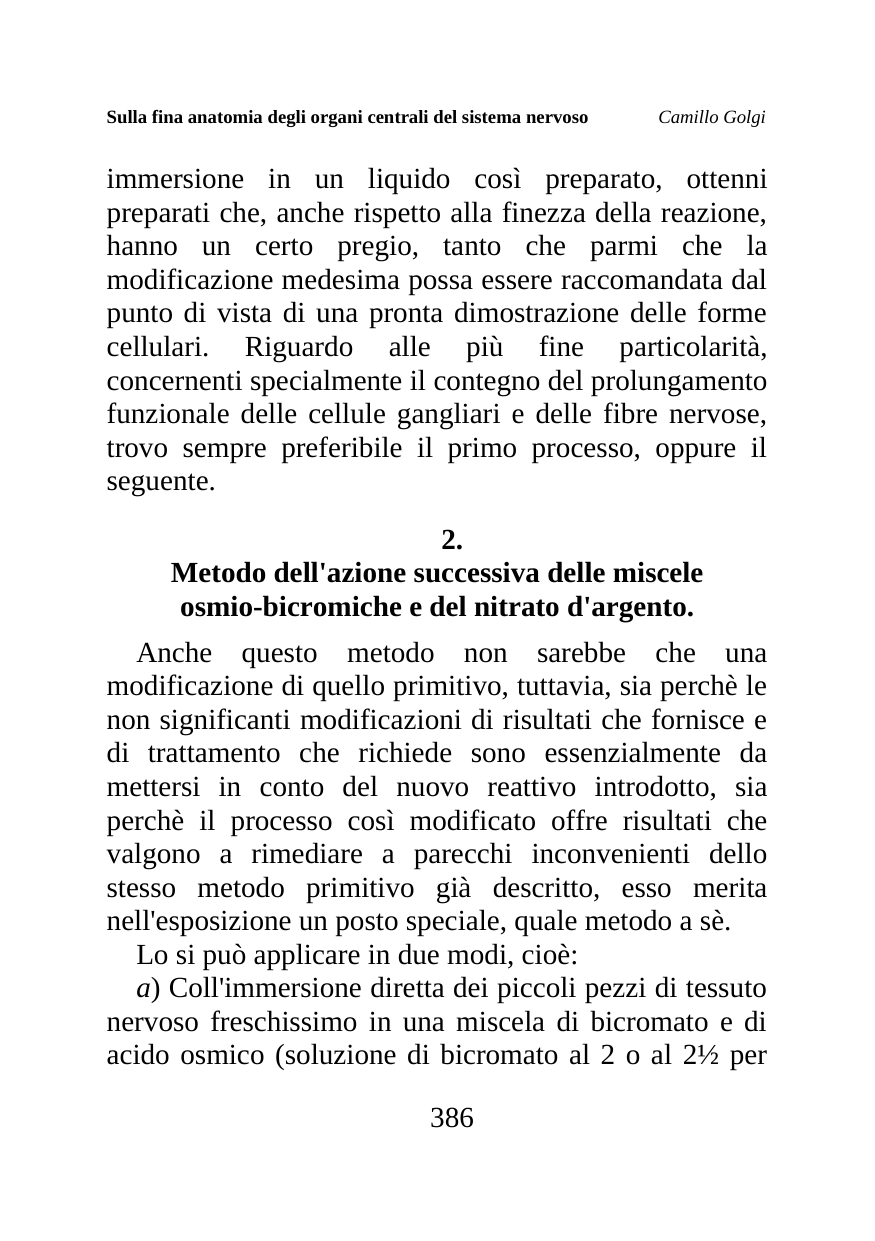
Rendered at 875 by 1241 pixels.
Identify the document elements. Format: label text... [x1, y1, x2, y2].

text Anche questo metodo non sarebbe che una modificazione di quello primitivo, tuttavia, sia perchè le non significanti modificazioni di risultati che fornisce e di trattamento che richiede sono essenzialmente da mettersi in conto del nuovo reattivo introdotto, sia perchè il processo così modificato offre risultati che valgono a rimediare a parecchi inconvenienti dello stesso metodo primitivo già descritto, esso merita nell'esposizione un posto speciale, quale metodo a sè. [106, 635, 768, 937]
text a) Coll'immersione diretta dei piccoli pezzi di tessuto nervoso freschissimo in una miscela di bicromato e di acido osmico (soluzione di bicromato al 2 o al 2½ per [106, 970, 768, 1071]
text Lo si può applicare in due modi, cioè: [106, 937, 768, 970]
text 2. Metodo dell'azione successiva delle miscele osmio-bicromiche e del nitrato d'argento. [106, 522, 768, 622]
text immersione in un liquido così preparato, ottenni preparati che, anche rispetto alla finezza della reazione, hanno un certo pregio, tanto che parmi che la modificazione medesima possa essere raccomandata dal punto di vista di una pronta dimostrazione delle forme cellulari. Riguardo alle più fine particolarità, concernenti specialmente il contegno del prolungamento funzionale delle cellule gangliari e delle fibre nervose, trovo sempre preferibile il primo processo, oppure il seguente. [106, 161, 768, 497]
